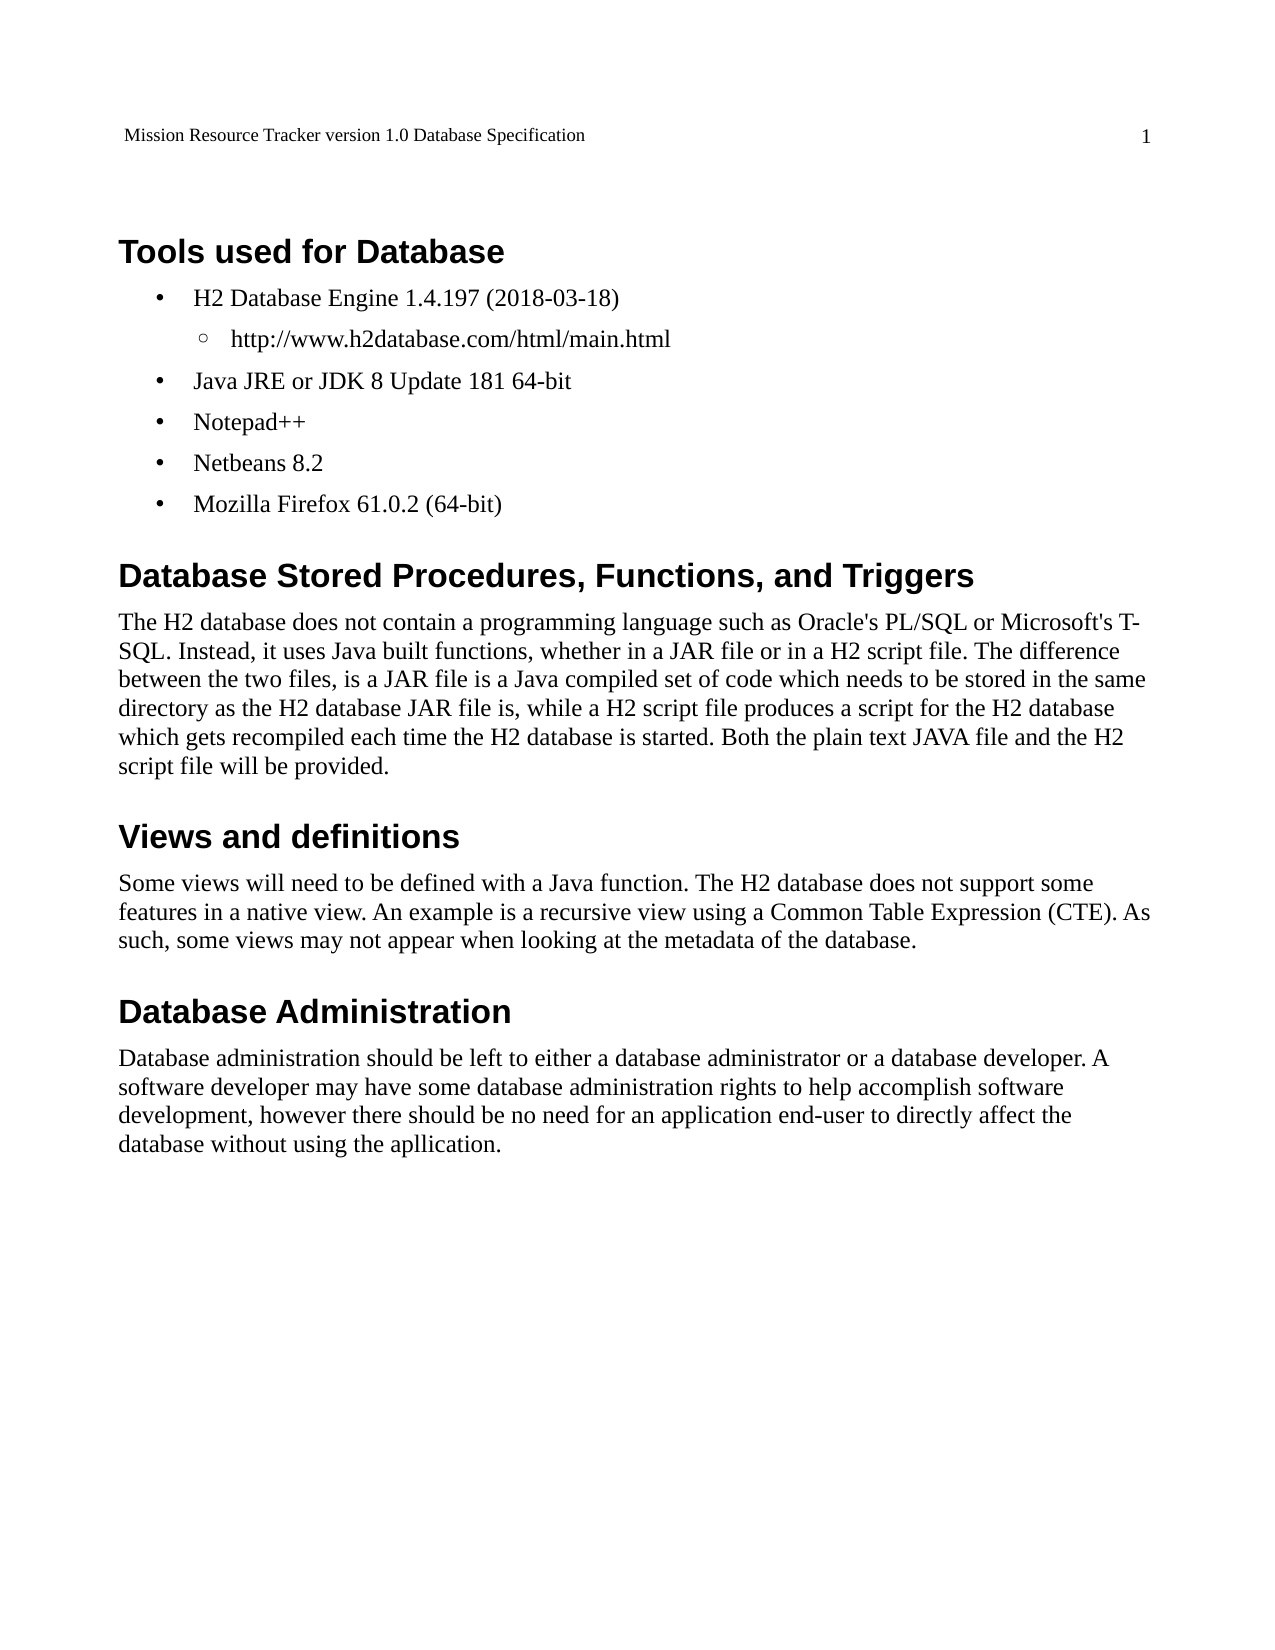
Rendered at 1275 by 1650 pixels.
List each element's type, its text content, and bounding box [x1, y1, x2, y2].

list Notepad++ [156, 407, 1157, 436]
list http://www.h2database.com/html/main.html [193, 324, 1157, 353]
list Mozilla Firefox 61.0.2 (64-bit) [156, 489, 1157, 518]
subtitle Database Stored Procedures, Functions, and Triggers [118, 556, 1157, 594]
list Netbeans 8.2 [156, 448, 1157, 477]
subtitle Tools used for Database [118, 232, 1157, 271]
text Some views will need to be defined with a Java function. The H2 database does not support some features in a native view. An example is a recursive view using a Common Table Expression (CTE). As such, some views may not appear when looking at the metadata of the database. [118, 868, 1157, 954]
text Database administration should be left to either a database administrator or a database developer. A software developer may have some database administration rights to help accomplish software development, however there should be no need for an application end-user to directly affect the database without using the apllication. [118, 1043, 1157, 1158]
text The H2 database does not contain a programming language such as Oracle's PL/SQL or Microsoft's T-SQL. Instead, it uses Java built functions, whether in a JAR file or in a H2 script file. The difference between the two files, is a JAR file is a Java compiled set of code which needs to be stored in the same directory as the H2 database JAR file is, while a H2 script file produces a script for the H2 database which gets recompiled each time the H2 database is started. Both the plain text JAVA file and the H2 script file will be provided. [118, 607, 1157, 779]
subtitle Views and definitions [118, 817, 1157, 856]
list H2 Database Engine 1.4.197 (2018-03-18) [156, 283, 1157, 312]
list Java JRE or JDK 8 Update 181 64-bit [156, 366, 1157, 394]
subtitle Database Administration [118, 992, 1157, 1031]
